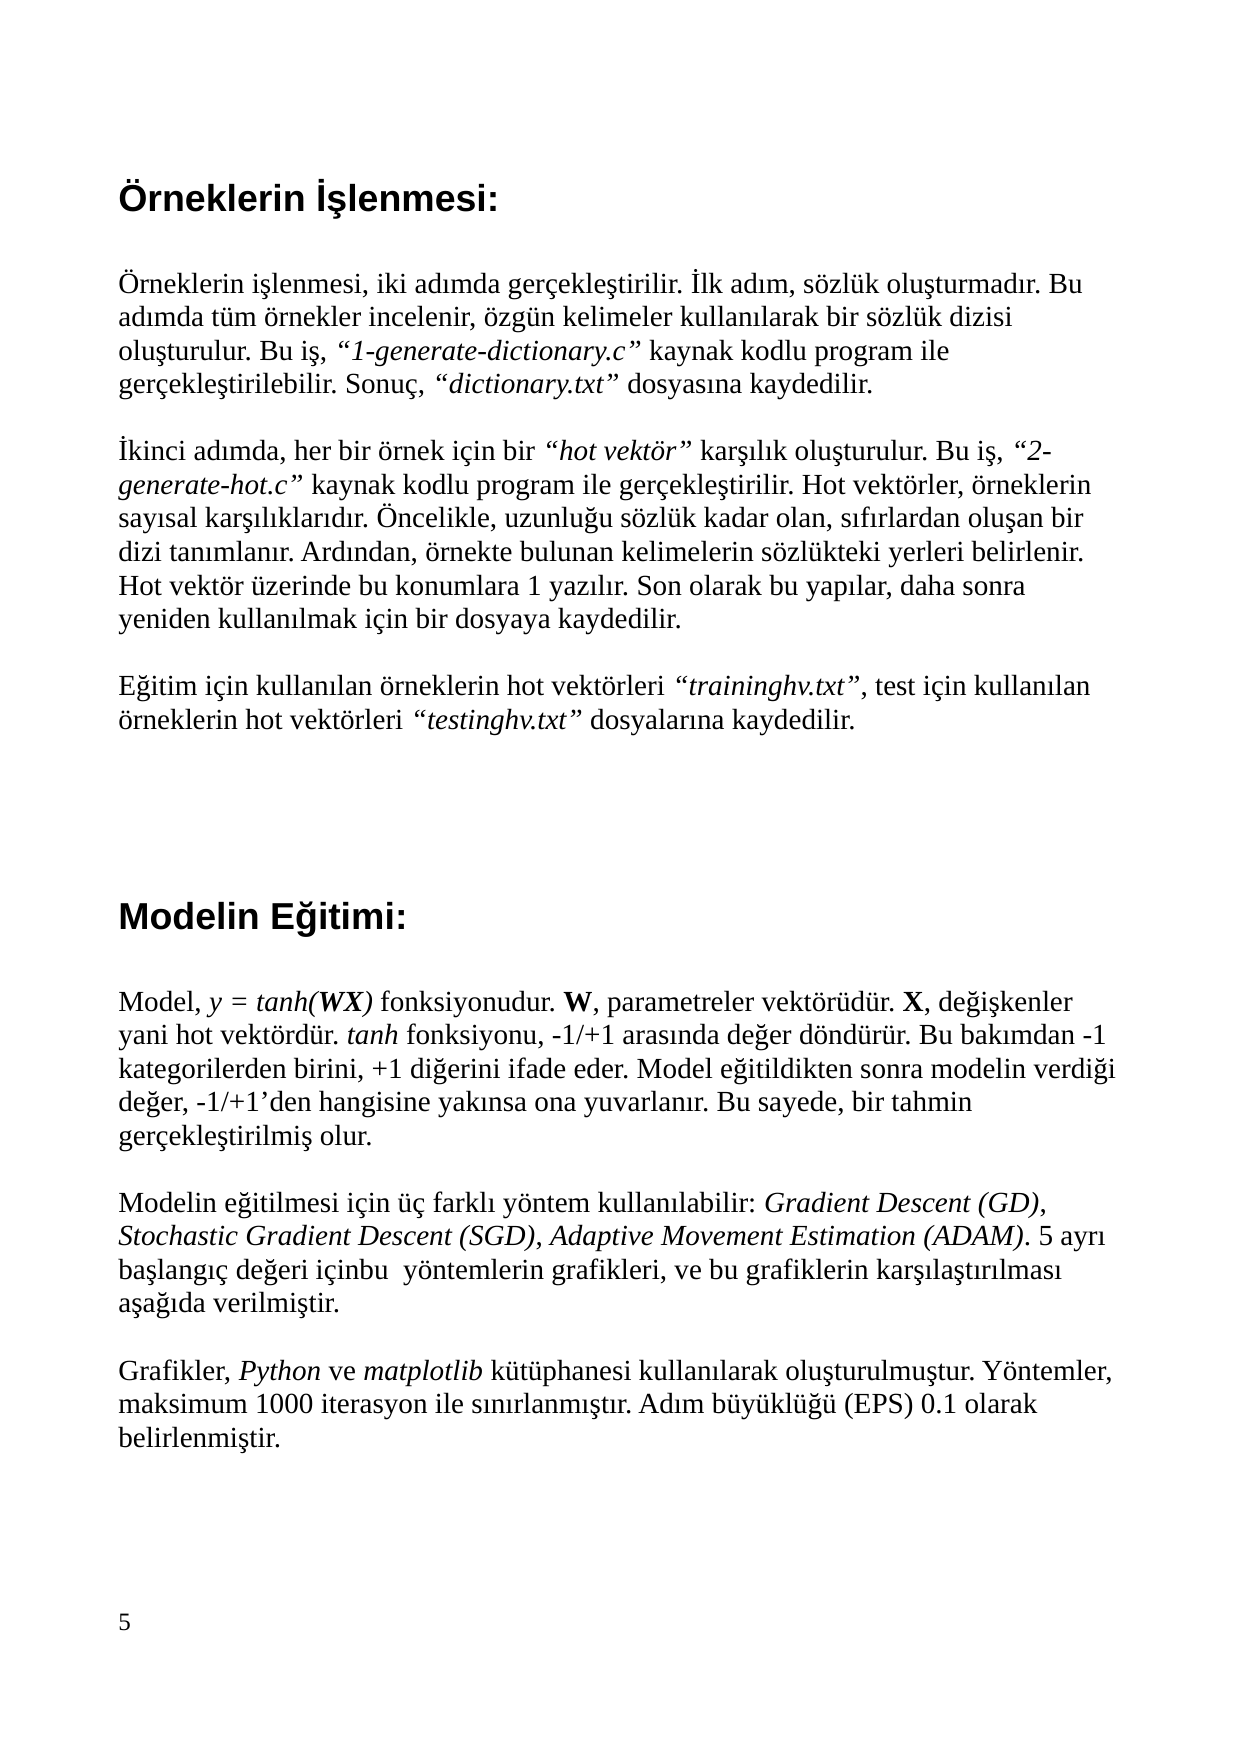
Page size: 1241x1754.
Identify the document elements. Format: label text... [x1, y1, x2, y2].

text Modelin eğitilmesi için üç farklı yöntem kullanılabilir: Gradient Descent (GD), Stochastic Gradient Descent (SGD), Adaptive Movement Estimation (ADAM). 5 ayrı başlangıç değeri içinbu yöntemlerin grafikleri, ve bu grafiklerin karşılaştırılması aşağıda verilmiştir. [118, 1185, 1122, 1319]
subtitle Modelin Eğitimi: [118, 894, 1122, 938]
text İkinci adımda, her bir örnek için bir “hot vektör” karşılık oluşturulur. Bu iş, “2-generate-hot.c” kaynak kodlu program ile gerçekleştirilir. Hot vektörler, örneklerin sayısal karşılıklarıdır. Öncelikle, uzunluğu sözlük kadar olan, sıfırlardan oluşan bir dizi tanımlanır. Ardından, örnekte bulunan kelimelerin sözlükteki yerleri belirlenir. Hot vektör üzerinde bu konumlara 1 yazılır. Son olarak bu yapılar, daha sonra yeniden kullanılmak için bir dosyaya kaydedilir. [118, 433, 1122, 635]
text Grafikler, Python ve matplotlib kütüphanesi kullanılarak oluşturulmuştur. Yöntemler, maksimum 1000 iterasyon ile sınırlanmıştır. Adım büyüklüğü (EPS) 0.1 olarak belirlenmiştir. [118, 1353, 1122, 1453]
text Eğitim için kullanılan örneklerin hot vektörleri “traininghv.txt”, test için kullanılan örneklerin hot vektörleri “testinghv.txt” dosyalarına kaydedilir. [118, 668, 1122, 735]
subtitle Örneklerin İşlenmesi: [118, 177, 1122, 220]
text Örneklerin işlenmesi, iki adımda gerçekleştirilir. İlk adım, sözlük oluşturmadır. Bu adımda tüm örnekler incelenir, özgün kelimeler kullanılarak bir sözlük dizisi oluşturulur. Bu iş, “1-generate-dictionary.c” kaynak kodlu program ile gerçekleştirilebilir. Sonuç, “dictionary.txt” dosyasına kaydedilir. [118, 266, 1122, 400]
text Model, y = tanh(WX) fonksiyonudur. W, parametreler vektörüdür. X, değişkenler yani hot vektördür. tanh fonksiyonu, -1/+1 arasında değer döndürür. Bu bakımdan -1 kategorilerden birini, +1 diğerini ifade eder. Model eğitildikten sonra modelin verdiği değer, -1/+1’den hangisine yakınsa ona yuvarlanır. Bu sayede, bir tahmin gerçekleştirilmiş olur. [118, 984, 1122, 1151]
